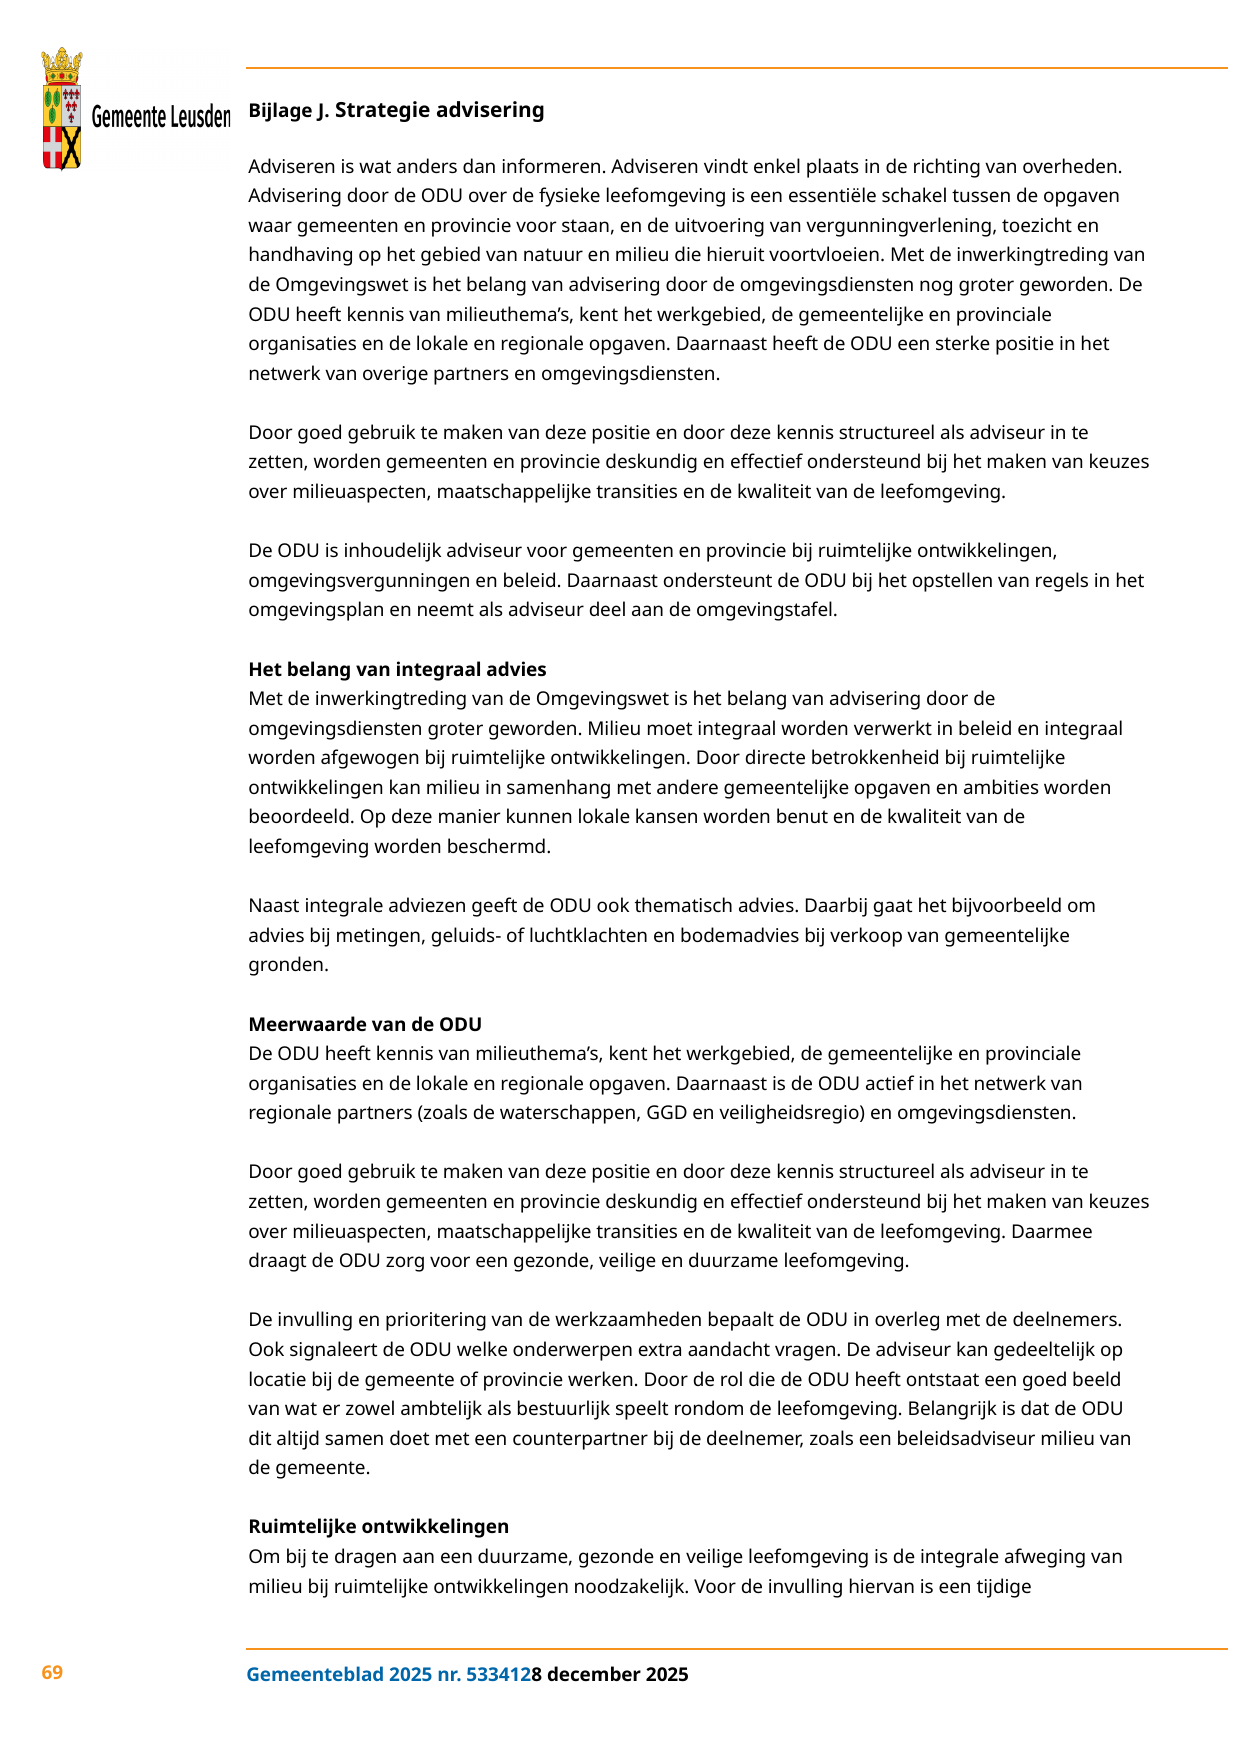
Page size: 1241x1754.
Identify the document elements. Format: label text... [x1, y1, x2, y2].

text Door goed gebruik te maken van deze positie en door deze kennis structureel als adviseur in te zetten, worden gemeenten en provincie deskundig en effectief ondersteund bij het maken van keuzes over milieuaspecten, maatschappelijke transities en de kwaliteit van de leefomgeving. [248, 419, 1152, 504]
text Met de inwerkingtreding van de Omgevingswet is het belang van advisering door de omgevingsdiensten groter geworden. Milieu moet integraal worden verwerkt in beleid en integraal worden afgewogen bij ruimtelijke ontwikkelingen. Door directe betrokkenheid bij ruimtelijke ontwikkelingen kan milieu in samenhang met andere gemeentelijke opgaven en ambities worden beoordeeld. Op deze manier kunnen lokale kansen worden benut en de kwaliteit van de leefomgeving worden beschermd. [248, 685, 1152, 859]
text De ODU is inhoudelijk adviseur voor gemeenten en provincie bij ruimtelijke ontwikkelingen, omgevingsvergunningen en beleid. Daarnaast ondersteunt de ODU bij het opstellen van regels in het omgevingsplan en neemt als adviseur deel aan de omgevingstafel. [248, 537, 1152, 622]
text Bijlage J. Strategie advisering [248, 95, 1152, 123]
text Ruimtelijke ontwikkelingen [248, 1514, 1152, 1539]
text Door goed gebruik te maken van deze positie en door deze kennis structureel als adviseur in te zetten, worden gemeenten en provincie deskundig en effectief ondersteund bij het maken van keuzes over milieuaspecten, maatschappelijke transities en de kwaliteit van de leefomgeving. Daarmee draagt de ODU zorg voor een gezonde, veilige en duurzame leefomgeving. [248, 1159, 1152, 1273]
text De invulling en prioritering van de werkzaamheden bepaalt de ODU in overleg met de deelnemers. Ook signaleert de ODU welke onderwerpen extra aandacht vragen. De adviseur kan gedeeltelijk op locatie bij de gemeente of provincie werken. Door de rol die de ODU heeft ontstaat een goed beeld van wat er zowel ambtelijk als bestuurlijk speelt rondom de leefomgeving. Belangrijk is dat de ODU dit altijd samen doet met een counterpartner bij de deelnemer, zoals een beleidsadviseur milieu van de gemeente. [248, 1307, 1152, 1480]
text De ODU heeft kennis van milieuthema’s, kent het werkgebied, de gemeentelijke en provinciale organisaties en de lokale en regionale opgaven. Daarnaast is de ODU actief in het netwerk van regionale partners (zoals de waterschappen, GGD en veiligheidsregio) en omgevingsdiensten. [248, 1040, 1152, 1125]
text Naast integrale adviezen geeft de ODU ook thematisch advies. Daarbij gaat het bijvoorbeeld om advies bij metingen, geluids- of luchtklachten en bodemadvies bij verkoop van gemeentelijke gronden. [248, 892, 1152, 977]
picture [41, 47, 231, 172]
text Het belang van integraal advies [248, 656, 1152, 682]
text Om bij te dragen aan een duurzame, gezonde en veilige leefomgeving is de integrale afweging van milieu bij ruimtelijke ontwikkelingen noodzakelijk. Voor de invulling hiervan is een tijdige [248, 1543, 1152, 1599]
text Adviseren is wat anders dan informeren. Adviseren vindt enkel plaats in de richting van overheden. Advisering door de ODU over de fysieke leefomgeving is een essentiële schakel tussen de opgaven waar gemeenten en provincie voor staan, en de uitvoering van vergunningverlening, toezicht en handhaving op het gebied van natuur en milieu die hieruit voortvloeien. Met de inwerkingtreding van de Omgevingswet is het belang van advisering door de omgevingsdiensten nog groter geworden. De ODU heeft kennis van milieuthema’s, kent het werkgebied, de gemeentelijke en provinciale organisaties en de lokale en regionale opgaven. Daarnaast heeft de ODU een sterke positie in het netwerk van overige partners en omgevingsdiensten. [248, 153, 1152, 386]
text Meerwaarde van de ODU [248, 1011, 1152, 1037]
